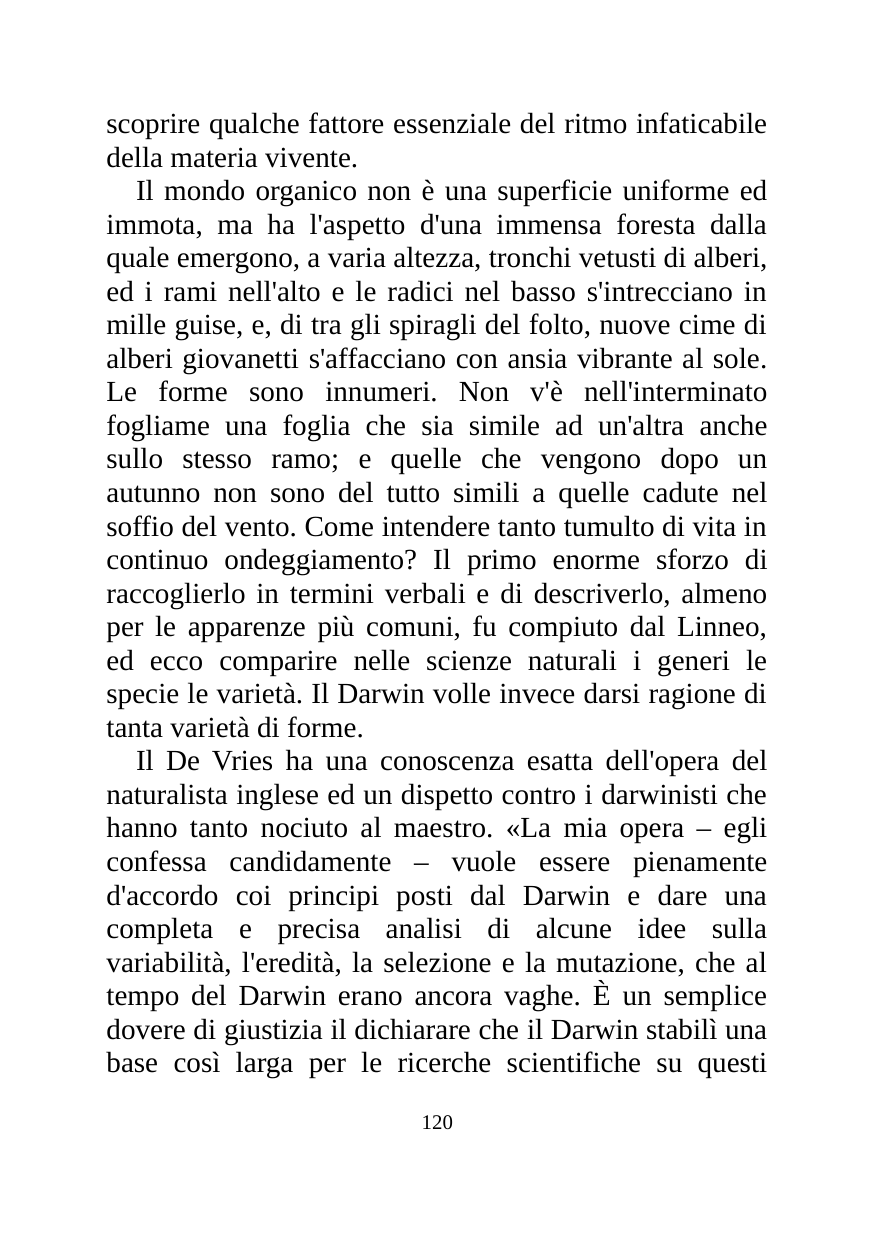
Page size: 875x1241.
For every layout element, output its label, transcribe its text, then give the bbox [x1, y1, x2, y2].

text Il mondo organico non è una superficie uniforme ed immota, ma ha l'aspetto d'una immensa foresta dalla quale emergono, a varia altezza, tronchi vetusti di alberi, ed i rami nell'alto e le radici nel basso s'intrecciano in mille guise, e, di tra gli spiragli del folto, nuove cime di alberi giovanetti s'affacciano con ansia vibrante al sole. Le forme sono innumeri. Non v'è nell'interminato fogliame una foglia che sia simile ad un'altra anche sullo stesso ramo; e quelle che vengono dopo un autunno non sono del tutto simili a quelle cadute nel soffio del vento. Come intendere tanto tumulto di vita in continuo ondeggiamento? Il primo enorme sforzo di raccoglierlo in termini verbali e di descriverlo, almeno per le apparenze più comuni, fu compiuto dal Linneo, ed ecco comparire nelle scienze naturali i generi le specie le varietà. Il Darwin volle invece darsi ragione di tanta varietà di forme. [106, 173, 768, 743]
text scoprire qualche fattore essenziale del ritmo infaticabile della materia vivente. [106, 106, 768, 173]
text Il De Vries ha una conoscenza esatta dell'opera del naturalista inglese ed un dispetto contro i darwinisti che hanno tanto nociuto al maestro. «La mia opera – egli confessa candidamente – vuole essere pienamente d'accordo coi principi posti dal Darwin e dare una completa e precisa analisi di alcune idee sulla variabilità, l'eredità, la selezione e la mutazione, che al tempo del Darwin erano ancora vaghe. È un semplice dovere di giustizia il dichiarare che il Darwin stabilì una base così larga per le ricerche scientifiche su questi [106, 743, 768, 1079]
